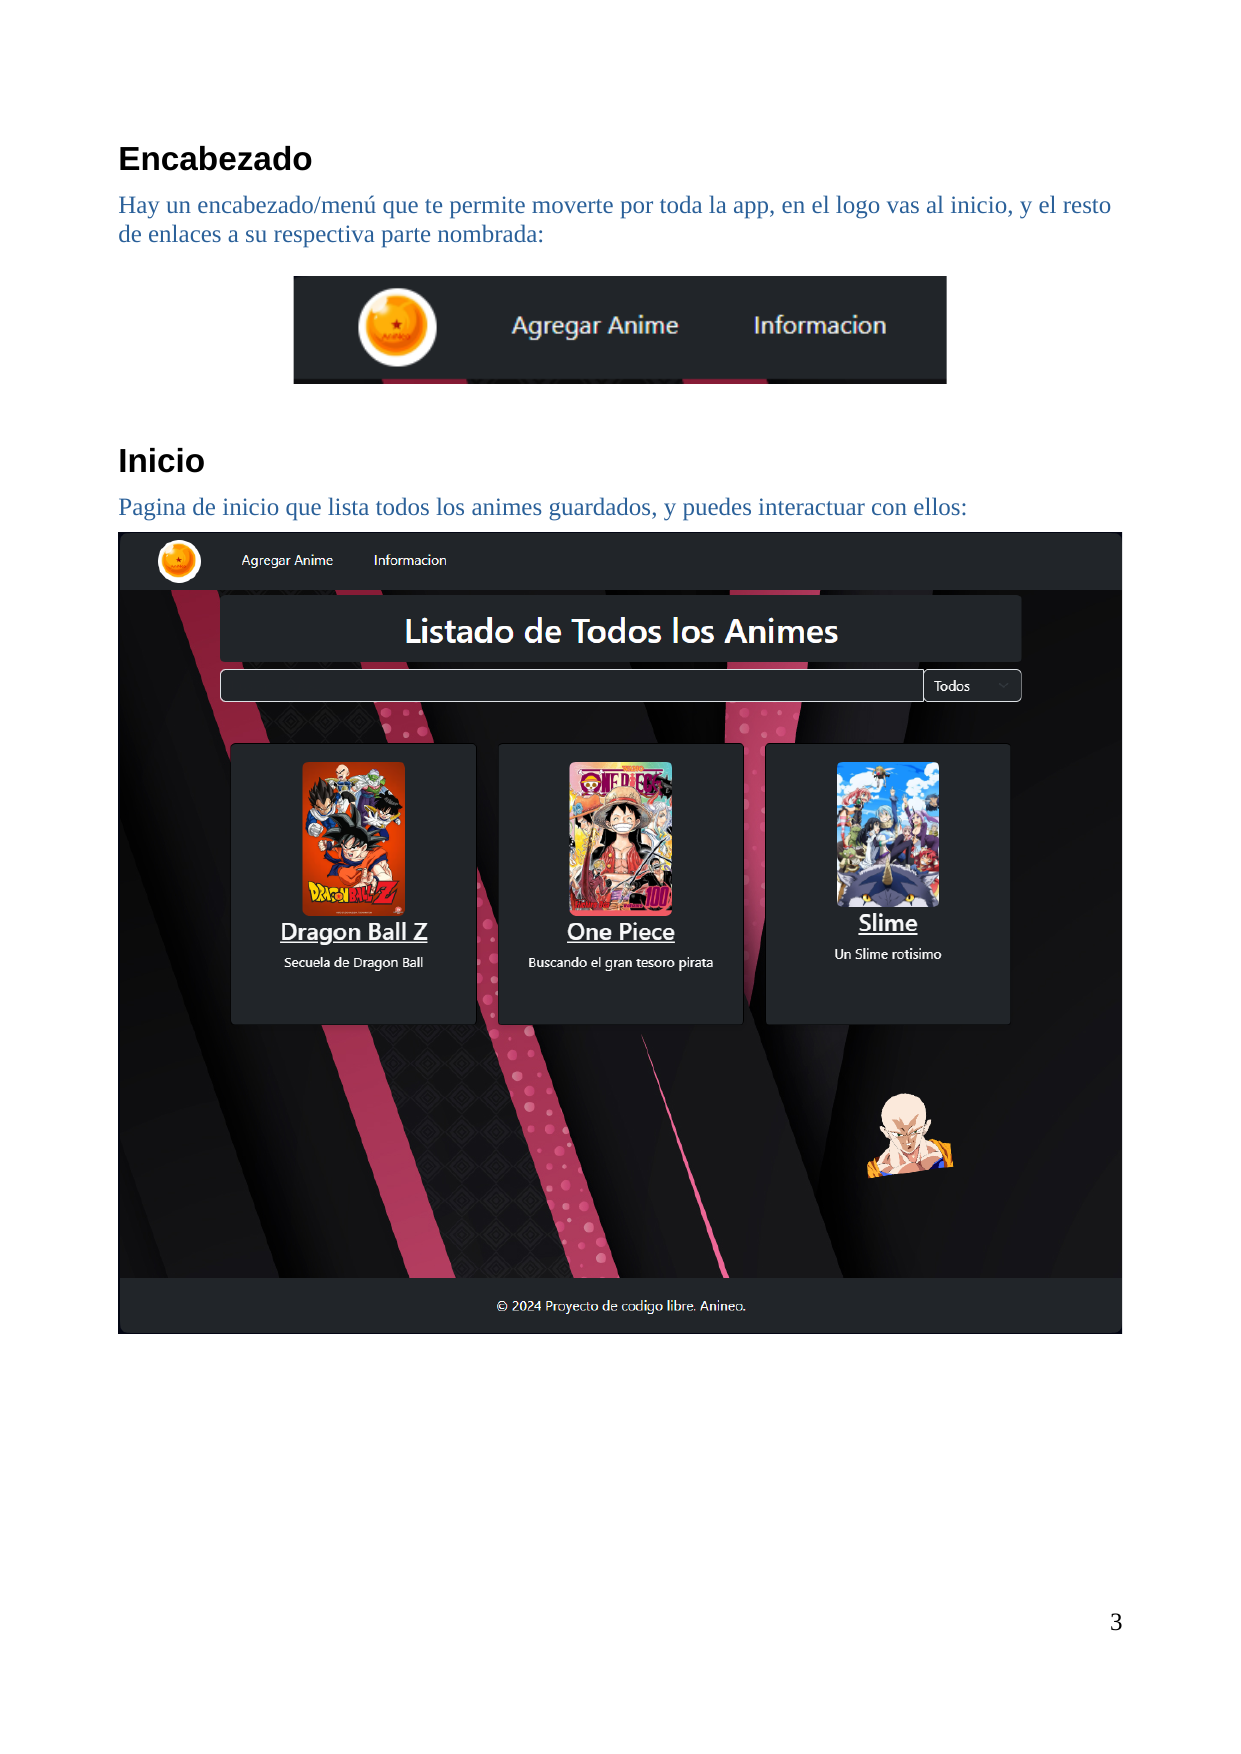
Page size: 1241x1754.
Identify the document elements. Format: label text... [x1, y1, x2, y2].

subtitle Inicio [118, 441, 1122, 479]
text Pagina de inicio que lista todos los animes guardados, y puedes interactuar con ellos: [118, 492, 1122, 520]
text Hay un encabezado/menú que te permite moverte por toda la app, en el logo vas al inicio, y el resto de enlaces a su respectiva parte nombrada: [118, 190, 1122, 247]
picture [118, 532, 1123, 1334]
subtitle Encabezado [118, 139, 1122, 177]
picture [293, 276, 947, 384]
